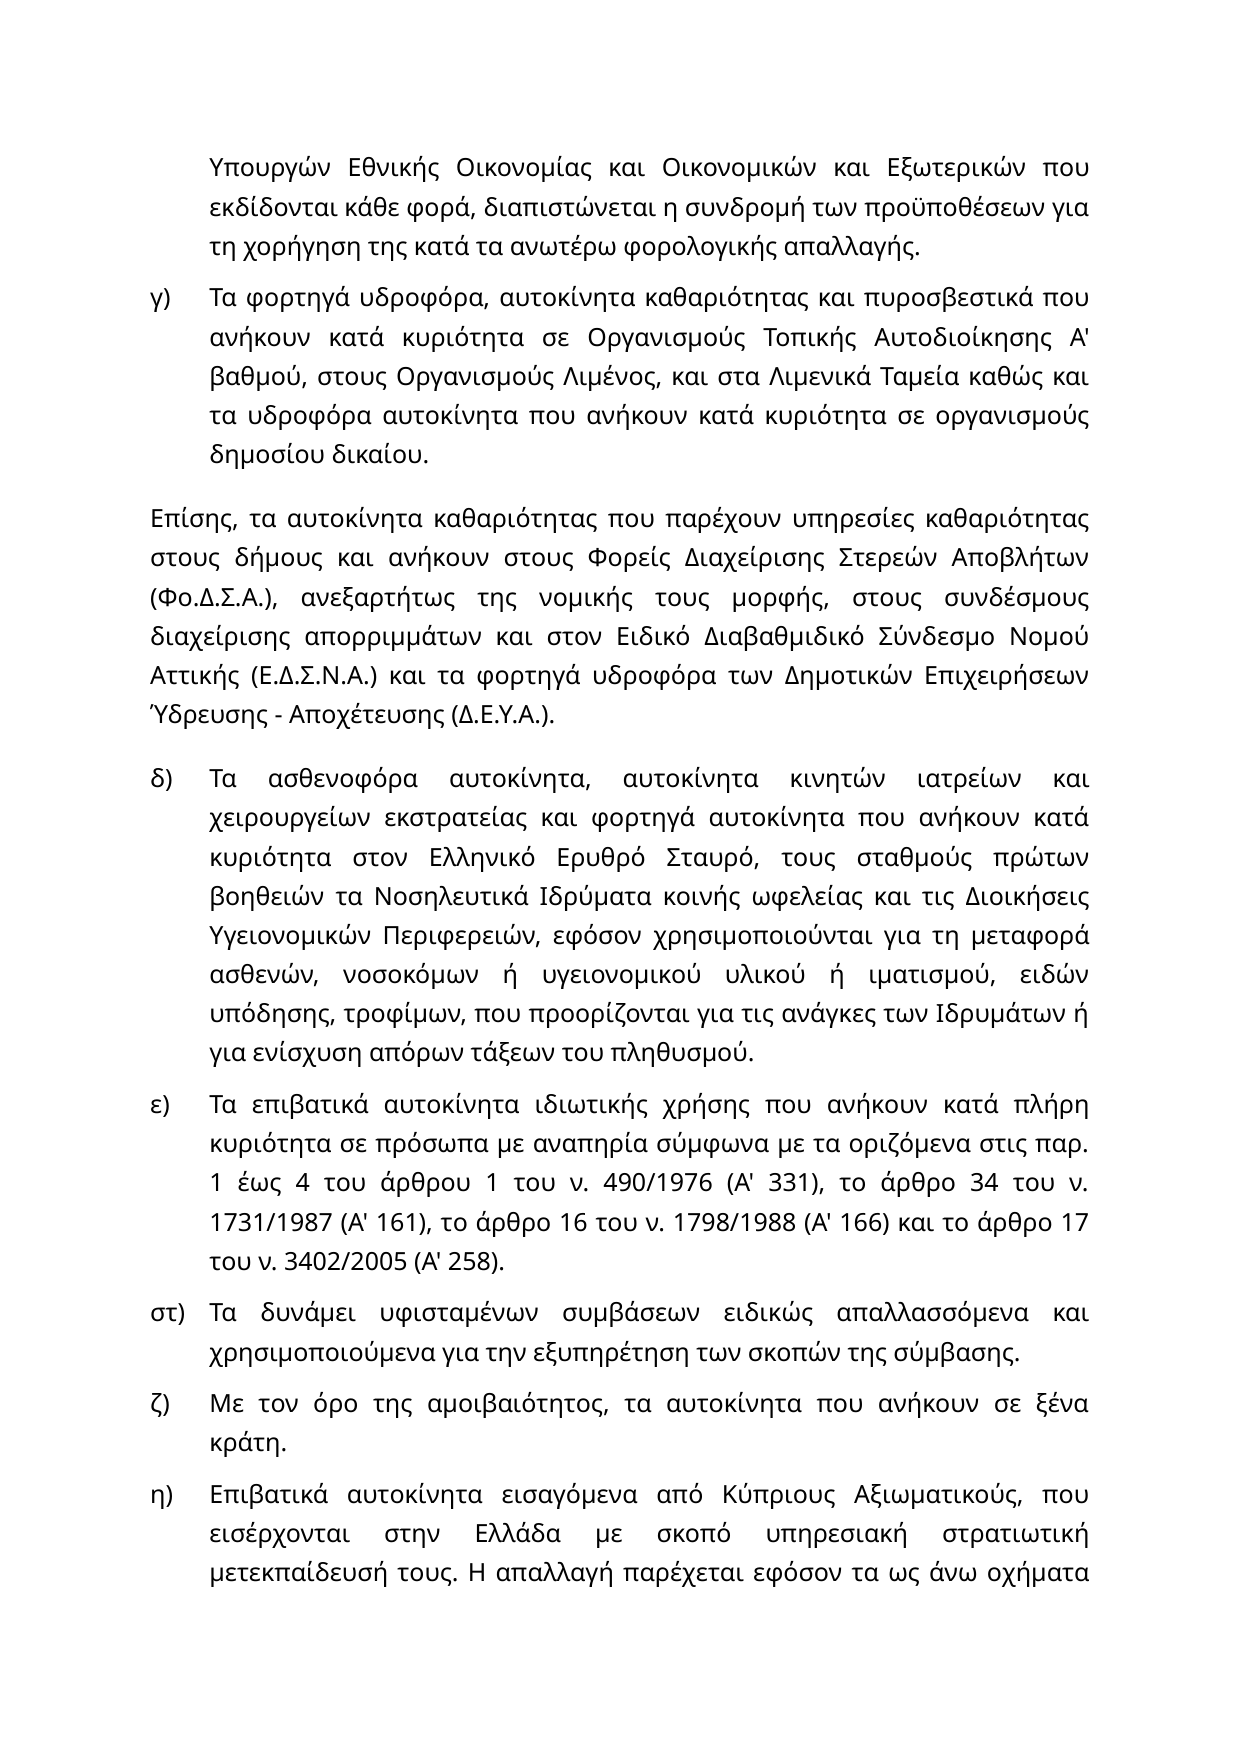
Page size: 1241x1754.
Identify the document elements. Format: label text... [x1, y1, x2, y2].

list ζ) Με τον όρο της αμοιβαιότητος, τα αυτοκίνητα που ανήκουν σε ξένα κράτη. [150, 1386, 1090, 1459]
list δ) Τα ασθενοφόρα αυτοκίνητα, αυτοκίνητα κινητών ιατρείων και χειρουργείων εκστρατείας και φορτηγά αυτοκίνητα που ανήκουν κατά κυριότητα στον Ελληνικό Ερυθρό Σταυρό, τους σταθμούς πρώτων βοηθειών τα Νοσηλευτικά Ιδρύματα κοινής ωφελείας και τις Διοικήσεις Υγειονομικών Περιφερειών, εφόσον χρησιμοποιούνται για τη μεταφορά ασθενών, νοσοκόμων ή υγειονομικού υλικού ή ιματισμού, ειδών υπόδησης, τροφίμων, που προορίζονται για τις ανάγκες των Ιδρυμάτων ή για ενίσχυση απόρων τάξεων του πληθυσμού. [150, 761, 1090, 1069]
list η) Επιβατικά αυτοκίνητα εισαγόμενα από Κύπριους Αξιωματικούς, που εισέρχονται στην Ελλάδα με σκοπό υπηρεσιακή στρατιωτική μετεκπαίδευσή τους. Η απαλλαγή παρέχεται εφόσον τα ως άνω οχήματα [150, 1477, 1090, 1589]
list ε) Τα επιβατικά αυτοκίνητα ιδιωτικής χρήσης που ανήκουν κατά πλήρη κυριότητα σε πρόσωπα με αναπηρία σύμφωνα με τα οριζόμενα στις παρ. 1 έως 4 του άρθρου 1 του ν. 490/1976 (Α' 331), το άρθρο 34 του ν. 1731/1987 (Α' 161), το άρθρο 16 του ν. 1798/1988 (Α' 166) και το άρθρο 17 του ν. 3402/2005 (Α' 258). [150, 1087, 1090, 1277]
text Επίσης, τα αυτοκίνητα καθαριότητας που παρέχουν υπηρεσίες καθαριότητας στους δήμους και ανήκουν στους Φορείς Διαχείρισης Στερεών Αποβλήτων (Φο.Δ.Σ.Α.), ανεξαρτήτως της νομικής τους μορφής, στους συνδέσμους διαχείρισης απορριμμάτων και στον Ειδικό Διαβαθμιδικό Σύνδεσμο Νομού Αττικής (Ε.Δ.Σ.Ν.Α.) και τα φορτηγά υδροφόρα των Δημοτικών Επιχειρήσεων Ύδρευσης - Αποχέτευσης (Δ.Ε.Υ.Α.). [150, 501, 1090, 731]
list Υπουργών Εθνικής Οικονομίας και Οικονομικών και Εξωτερικών που εκδίδονται κάθε φορά, διαπιστώνεται η συνδρομή των προϋποθέσεων για τη χορήγηση της κατά τα ανωτέρω φορολογικής απαλλαγής. [150, 150, 1090, 262]
list στ) Τα δυνάμει υφισταμένων συμβάσεων ειδικώς απαλλασσόμενα και χρησιμοποιούμενα για την εξυπηρέτηση των σκοπών της σύμβασης. [150, 1295, 1090, 1368]
list γ) Τα φορτηγά υδροφόρα, αυτοκίνητα καθαριότητας και πυροσβεστικά που ανήκουν κατά κυριότητα σε Οργανισμούς Τοπικής Αυτοδιοίκησης Α' βαθμού, στους Οργανισμούς Λιμένος, και στα Λιμενικά Ταμεία καθώς και τα υδροφόρα αυτοκίνητα που ανήκουν κατά κυριότητα σε οργανισμούς δημοσίου δικαίου. [150, 280, 1090, 471]
